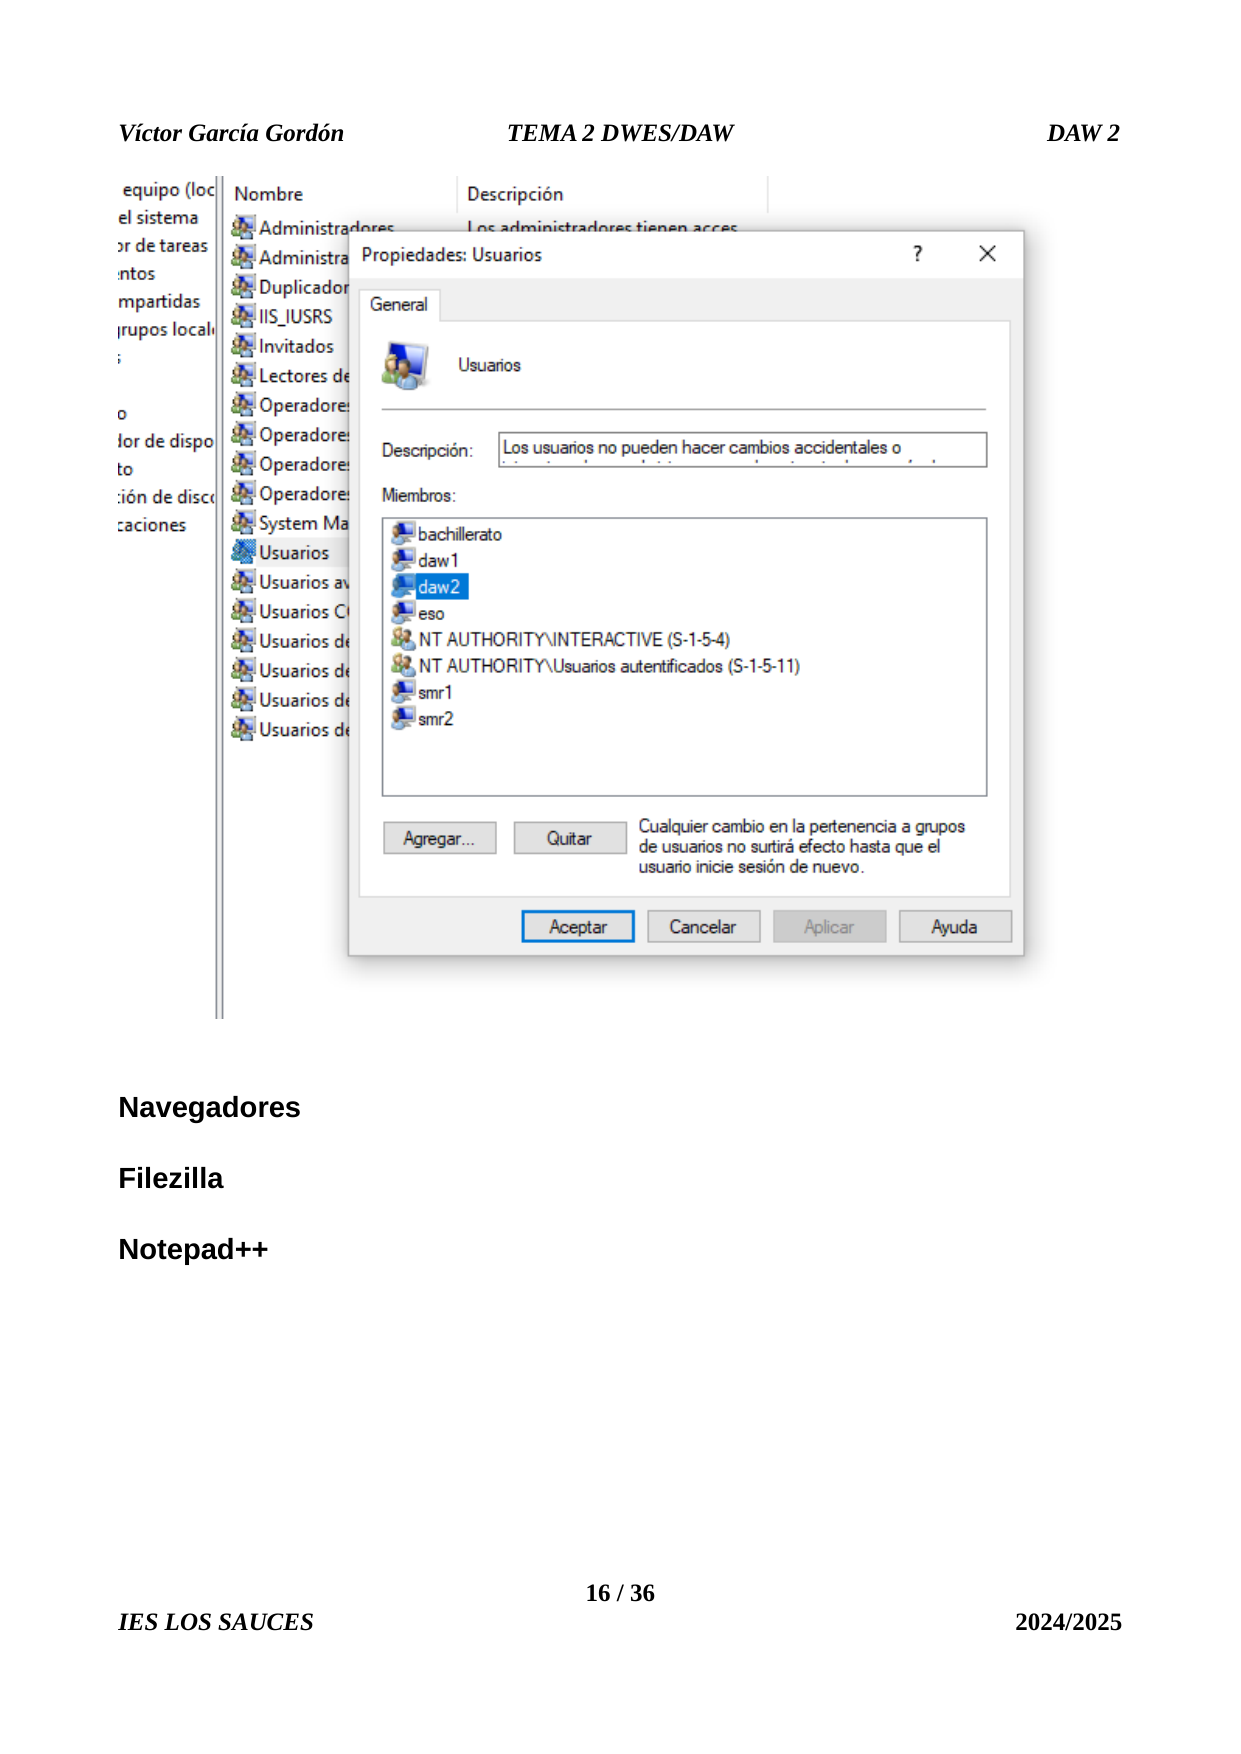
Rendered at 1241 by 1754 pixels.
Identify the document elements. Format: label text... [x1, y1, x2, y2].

subtitle Filezilla [118, 1161, 1122, 1194]
subtitle Navegadores [118, 1090, 1122, 1123]
subtitle Notepad++ [118, 1232, 1122, 1266]
picture [118, 176, 1123, 1019]
